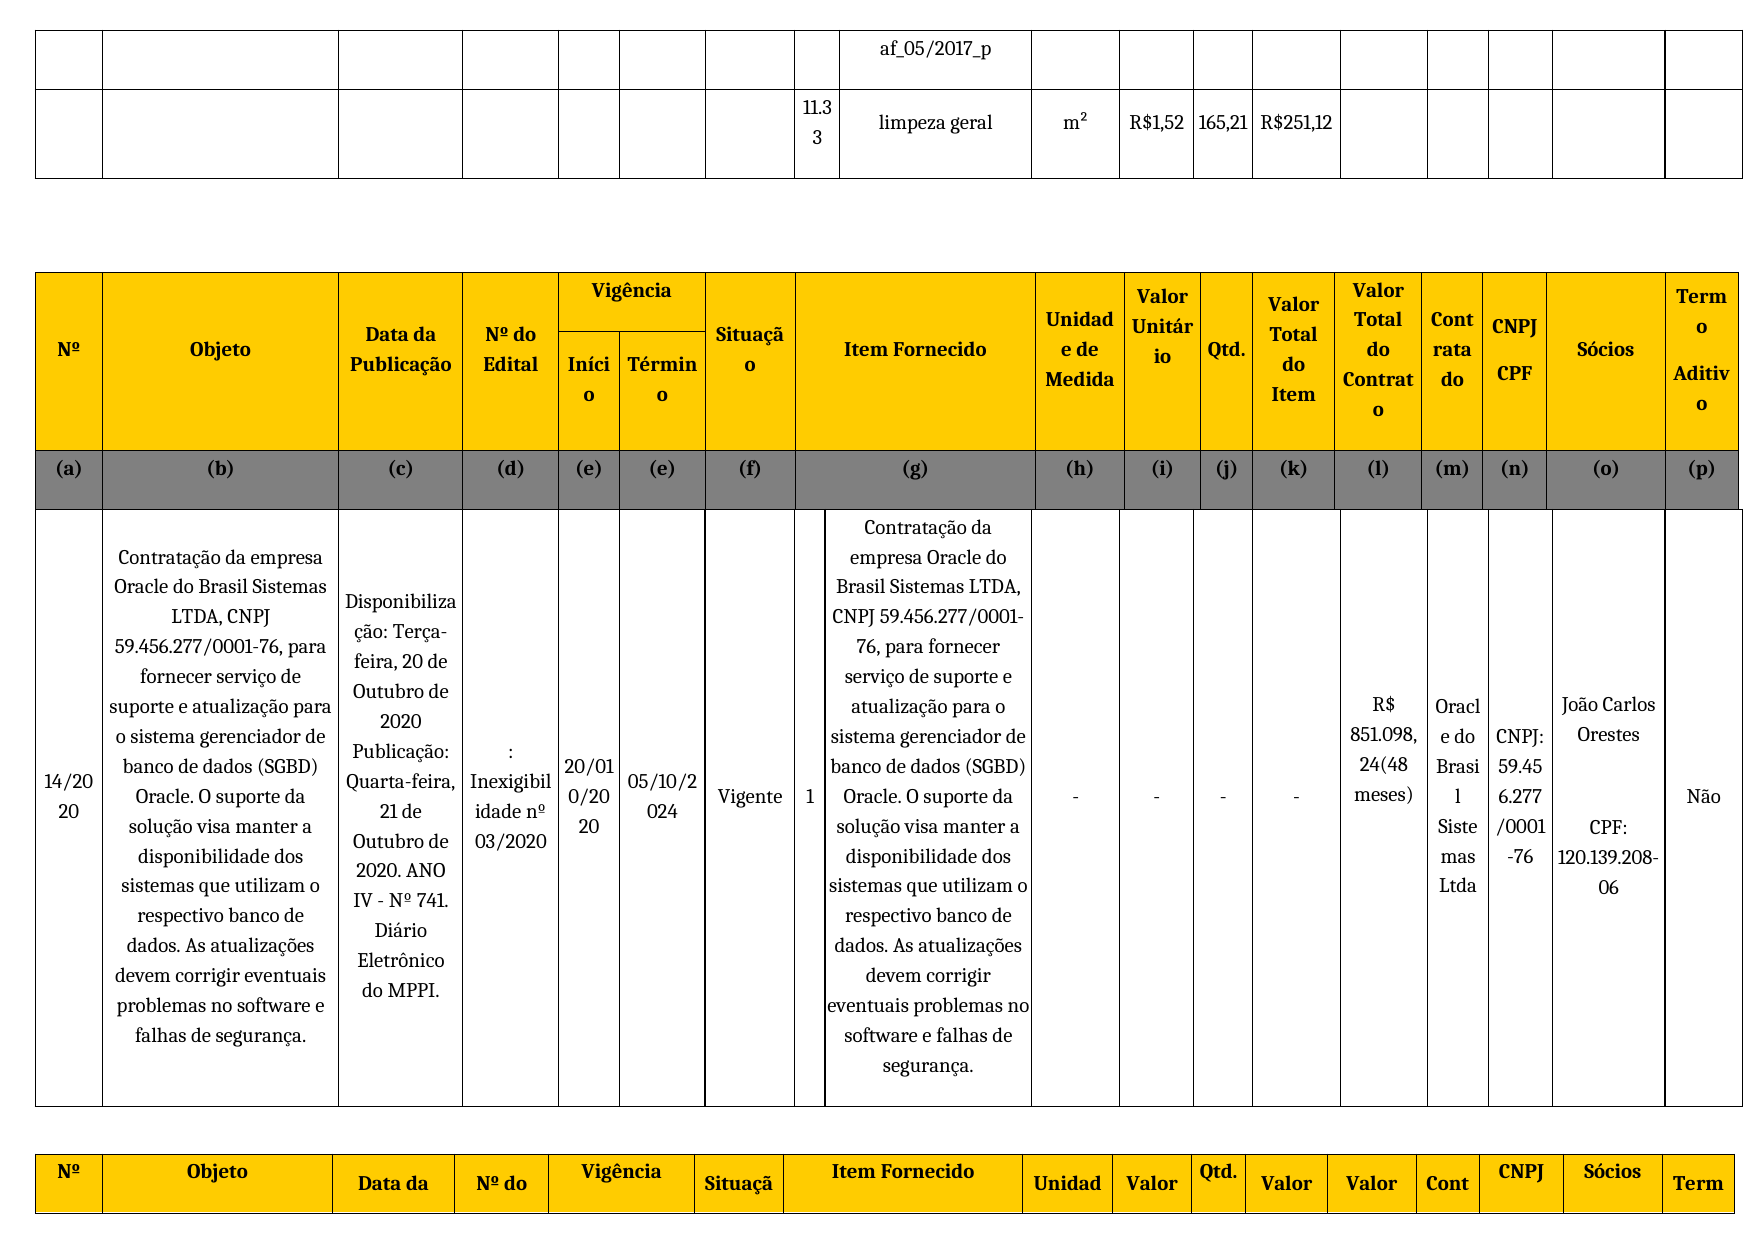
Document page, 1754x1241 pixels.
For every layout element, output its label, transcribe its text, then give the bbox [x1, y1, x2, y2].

table_cell (b) [103, 451, 338, 509]
table_header Sócios [1564, 1155, 1662, 1212]
table_cell [463, 31, 558, 89]
table_header CNPJ [1480, 1155, 1563, 1212]
table_header Termo Aditivo [1666, 273, 1738, 450]
table_header Situação [706, 273, 795, 450]
table_cell [339, 31, 462, 89]
table_header Nº [36, 273, 102, 450]
table_header Data da [333, 1155, 454, 1212]
table_cell (j) [1201, 451, 1252, 509]
table_cell (c) [339, 451, 462, 509]
table_cell (g) [796, 451, 1035, 509]
table_cell Não [1666, 510, 1742, 1106]
table_cell [620, 31, 705, 89]
table_header Item Fornecido [784, 1155, 1022, 1212]
table_header Nº do Edital [463, 273, 558, 450]
table_header Valor [1328, 1155, 1416, 1212]
table_header Term [1663, 1155, 1734, 1212]
table_cell [463, 90, 558, 178]
table_header Valor [1246, 1155, 1327, 1212]
table_cell 1 [795, 510, 824, 1106]
table_cell [1666, 31, 1742, 89]
table_header Unidade de Medida [1036, 273, 1124, 450]
table_cell : Inexigibilidade nº 03/2020 [463, 510, 558, 1106]
table_cell [1553, 90, 1664, 178]
table_cell [1489, 31, 1552, 89]
table_header Vigência [549, 1155, 694, 1212]
table_cell [339, 90, 462, 178]
table_cell [559, 31, 619, 89]
table_cell [1553, 31, 1664, 89]
table_cell R$ 851.098,24(48 meses) [1341, 510, 1427, 1106]
table_cell R$251,12 [1253, 90, 1340, 178]
table_header Valor [1113, 1155, 1191, 1212]
table_cell (i) [1125, 451, 1200, 509]
table_cell [1341, 31, 1427, 89]
table_cell [1428, 31, 1488, 89]
table_cell [1032, 31, 1119, 89]
table_cell Início [559, 332, 619, 450]
table_cell (e) [620, 451, 705, 509]
table_cell [36, 90, 102, 178]
table_cell af_05/2017_p [840, 31, 1031, 89]
table_header Item Fornecido [796, 273, 1035, 450]
table_header Cont [1417, 1155, 1479, 1212]
table_cell 05/10/2024 [620, 510, 704, 1106]
table_header Qtd. [1192, 1155, 1245, 1212]
table_header Objeto [103, 1155, 332, 1212]
table_cell [103, 31, 338, 89]
table_header Contratado [1422, 273, 1482, 450]
table_header Valor Total do Contrato [1335, 273, 1421, 450]
table_cell [795, 31, 839, 89]
table_header CNPJ CPF [1483, 273, 1546, 450]
table_cell m² [1032, 90, 1119, 178]
table_header Objeto [103, 273, 338, 450]
table_cell 20/010/2020 [559, 510, 619, 1106]
table_cell - [1194, 510, 1252, 1106]
table_cell [36, 31, 102, 89]
table_cell 165,21 [1194, 90, 1252, 178]
table_header Vigência [559, 273, 705, 331]
table_cell [706, 31, 794, 89]
table_cell (p) [1666, 451, 1738, 509]
table_cell [620, 90, 705, 178]
table_cell (d) [463, 451, 558, 509]
table_cell Término [620, 332, 705, 450]
table_cell Vigente [706, 510, 794, 1106]
table_cell Contratação da empresa Oracle do Brasil Sistemas LTDA, CNPJ 59.456.277/0001-76, para fornecer serviço de suporte e atualização para o sistema gerenciador de banco de dados (SGBD) Oracle. O suporte da solução visa manter a disponibilidade dos sistemas que utilizam o respectivo banco de dados. As atualizações devem corrigir eventuais problemas no software e falhas de segurança. [103, 510, 338, 1106]
table_cell Contratação da empresa Oracle do Brasil Sistemas LTDA, CNPJ 59.456.277/0001-76, para fornecer serviço de suporte e atualização para o sistema gerenciador de banco de dados (SGBD) Oracle. O suporte da solução visa manter a disponibilidade dos sistemas que utilizam o respectivo banco de dados. As atualizações devem corrigir eventuais problemas no software e falhas de segurança. [826, 510, 1031, 1106]
table_cell (n) [1483, 451, 1546, 509]
table_cell (l) [1335, 451, 1421, 509]
table_cell - [1032, 510, 1119, 1106]
table_cell (e) [559, 451, 619, 509]
table_header Qtd. [1201, 273, 1252, 450]
table_cell Disponibilização: Terça-feira, 20 de Outubro de 2020 Publicação: Quarta-feira, 21 de Outubro de 2020. ANO IV - Nº 741. Diário Eletrônico do MPPI. [339, 510, 462, 1106]
table_cell [1428, 90, 1488, 178]
table_cell Oracle do Brasil Sistemas Ltda [1428, 510, 1488, 1106]
table_cell (a) [36, 451, 102, 509]
table_cell - [1120, 510, 1193, 1106]
table_cell R$1,52 [1120, 90, 1193, 178]
table_cell (h) [1036, 451, 1124, 509]
table_cell [1120, 31, 1193, 89]
table_header Nº [36, 1155, 102, 1212]
table_cell [559, 90, 619, 178]
table_cell [1489, 90, 1552, 178]
table_cell (k) [1253, 451, 1334, 509]
table_cell (o) [1547, 451, 1665, 509]
table_cell (f) [706, 451, 795, 509]
table_header [1735, 1154, 1742, 1212]
table_cell (m) [1422, 451, 1482, 509]
table_cell - [1253, 510, 1340, 1106]
table_cell [103, 90, 338, 178]
table_header Unidad [1023, 1155, 1112, 1212]
table_cell [1253, 31, 1340, 89]
table_cell 11.33 [795, 90, 839, 178]
table_header Situaçã [695, 1155, 783, 1212]
table_header Sócios [1547, 273, 1665, 450]
table_cell [1341, 90, 1427, 178]
table_cell [1666, 90, 1742, 178]
table_cell [706, 90, 794, 178]
table_header Data da Publicação [339, 273, 462, 450]
table_cell João Carlos Orestes CPF: 120.139.208-06 [1553, 510, 1664, 1106]
table_cell 14/2020 [36, 510, 102, 1106]
table_cell limpeza geral [840, 90, 1031, 178]
table_header Valor Total do Item [1253, 273, 1334, 450]
table_cell [1194, 31, 1252, 89]
table_header Nº do [455, 1155, 548, 1212]
table_header Valor Unitário [1125, 273, 1200, 450]
table_cell CNPJ: 59.456.277/0001-76 [1489, 510, 1552, 1106]
